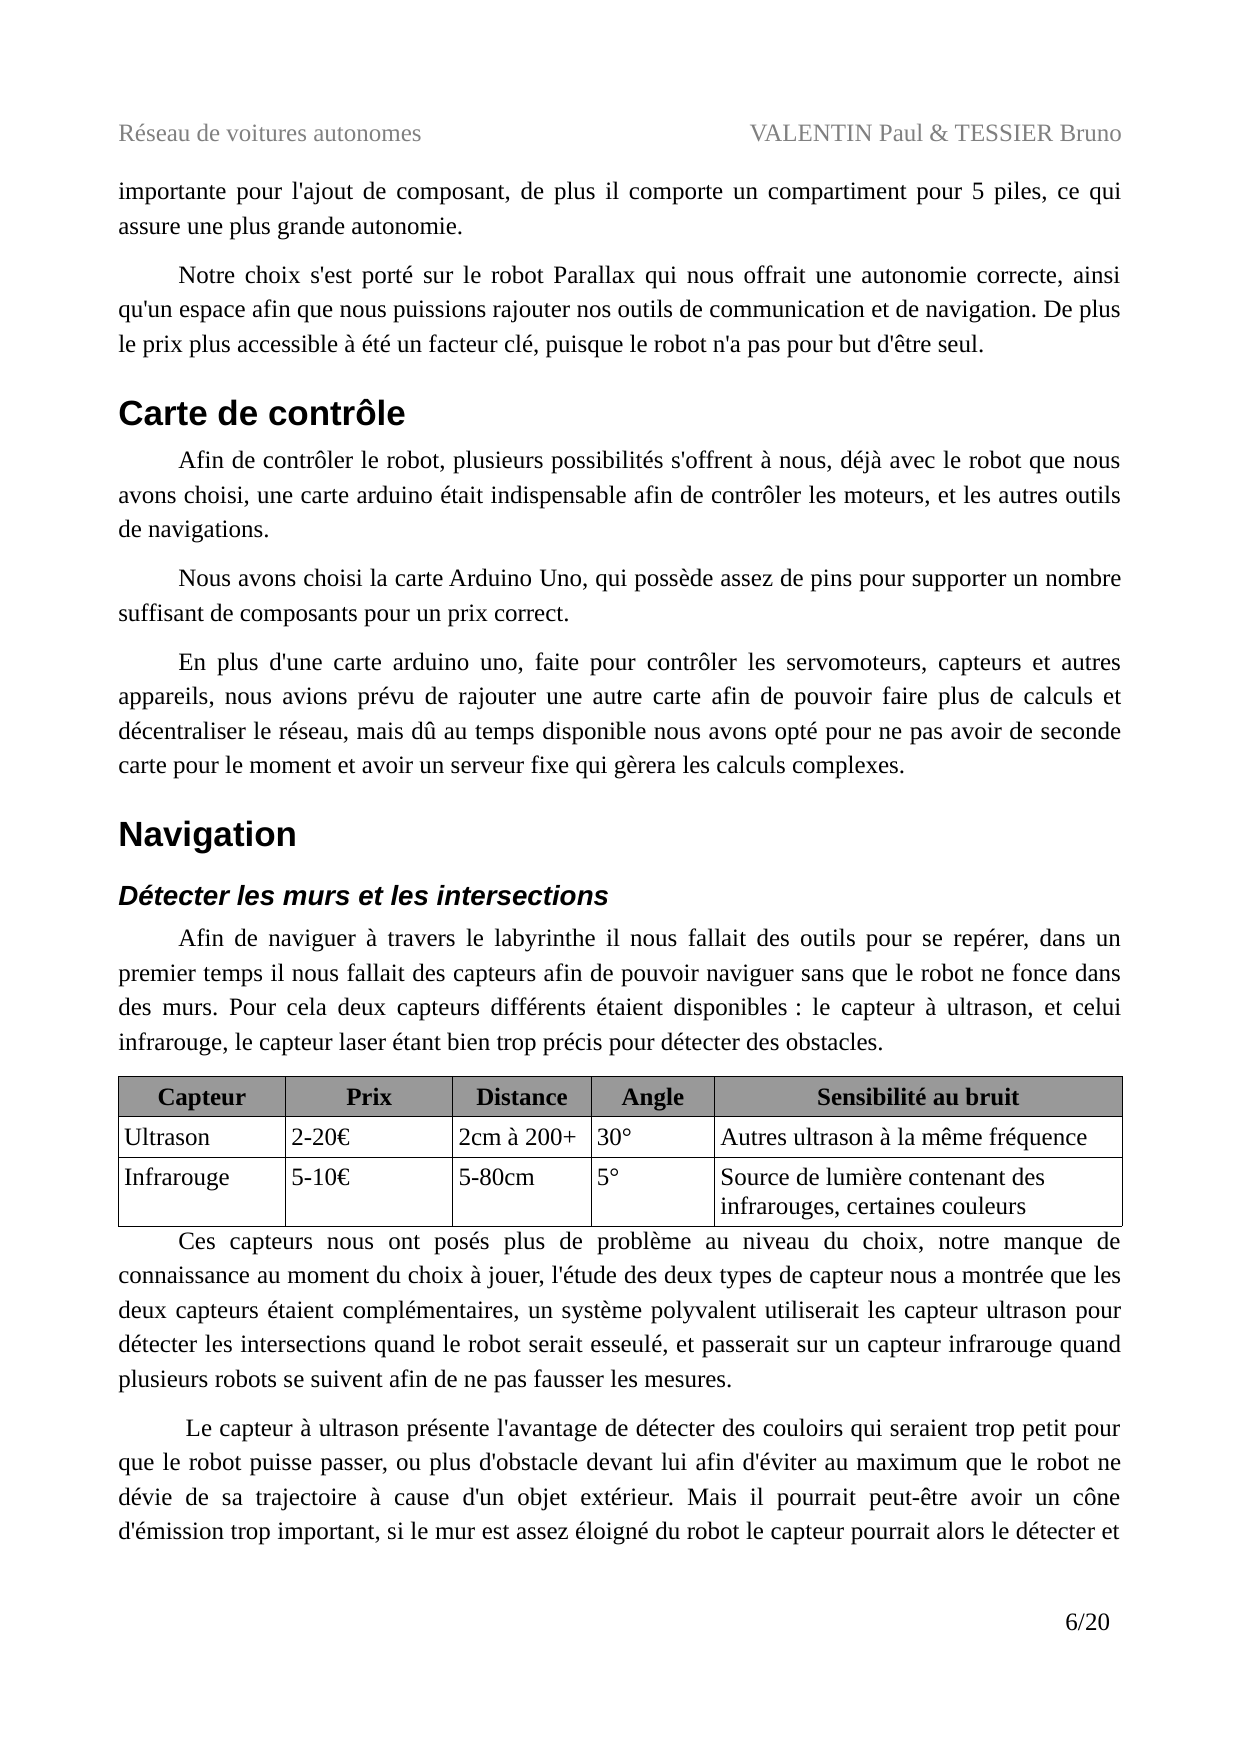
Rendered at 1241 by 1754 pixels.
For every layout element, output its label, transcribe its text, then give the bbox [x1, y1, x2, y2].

subtitle Détecter les murs et les intersections [118, 879, 1122, 911]
table_cell Infrarouge [119, 1158, 285, 1226]
table_cell 5° [592, 1158, 714, 1226]
table_cell 2cm à 200+ [453, 1117, 591, 1157]
table_cell 30° [592, 1117, 714, 1157]
text importante pour l'ajout de composant, de plus il comporte un compartiment pour 5 piles, ce qui assure une plus grande autonomie. [118, 176, 1122, 239]
text Le capteur à ultrason présente l'avantage de détecter des couloirs qui seraient trop petit pour que le robot puisse passer, ou plus d'obstacle devant lui afin d'éviter au maximum que le robot ne dévie de sa trajectoire à cause d'un objet extérieur. Mais il pourrait peut-être avoir un cône d'émission trop important, si le mur est assez éloigné du robot le capteur pourrait alors le détecter et [118, 1413, 1122, 1545]
table_header Angle [592, 1077, 714, 1116]
text En plus d'une carte arduino uno, faite pour contrôler les servomoteurs, capteurs et autres appareils, nous avions prévu de rajouter une autre carte afin de pouvoir faire plus de calculs et décentraliser le réseau, mais dû au temps disponible nous avons opté pour ne pas avoir de seconde carte pour le moment et avoir un serveur fixe qui gèrera les calculs complexes. [118, 647, 1122, 779]
table_cell 5-80cm [453, 1158, 591, 1226]
table_cell Source de lumière contenant des infrarouges, certaines couleurs [715, 1158, 1122, 1226]
table_header Prix [286, 1077, 452, 1116]
table_cell 2-20€ [286, 1117, 452, 1157]
text Afin de naviguer à travers le labyrinthe il nous fallait des outils pour se repérer, dans un premier temps il nous fallait des capteurs afin de pouvoir naviguer sans que le robot ne fonce dans des murs. Pour cela deux capteurs différents étaient disponibles : le capteur à ultrason, et celui infrarouge, le capteur laser étant bien trop précis pour détecter des obstacles. [118, 923, 1122, 1056]
subtitle Carte de contrôle [118, 392, 1122, 433]
text Afin de contrôler le robot, plusieurs possibilités s'offrent à nous, déjà avec le robot que nous avons choisi, une carte arduino était indispensable afin de contrôler les moteurs, et les autres outils de navigations. [118, 445, 1122, 543]
table_cell Ultrason [119, 1117, 285, 1157]
table_header Distance [453, 1077, 591, 1116]
table_cell Autres ultrason à la même fréquence [715, 1117, 1122, 1157]
subtitle Navigation [118, 814, 1122, 854]
text Notre choix s'est porté sur le robot Parallax qui nous offrait une autonomie correcte, ainsi qu'un espace afin que nous puissions rajouter nos outils de communication et de navigation. De plus le prix plus accessible à été un facteur clé, puisque le robot n'a pas pour but d'être seul. [118, 260, 1122, 358]
table_cell 5-10€ [286, 1158, 452, 1226]
text Ces capteurs nous ont posés plus de problème au niveau du choix, notre manque de connaissance au moment du choix à jouer, l'étude des deux types de capteur nous a montrée que les deux capteurs étaient complémentaires, un système polyvalent utiliserait les capteur ultrason pour détecter les intersections quand le robot serait esseulé, et passerait sur un capteur infrarouge quand plusieurs robots se suivent afin de ne pas fausser les mesures. [118, 1227, 1122, 1392]
text Nous avons choisi la carte Arduino Uno, qui possède assez de pins pour supporter un nombre suffisant de composants pour un prix correct. [118, 563, 1122, 626]
table_header Capteur [119, 1077, 285, 1116]
table_header Sensibilité au bruit [715, 1077, 1122, 1116]
